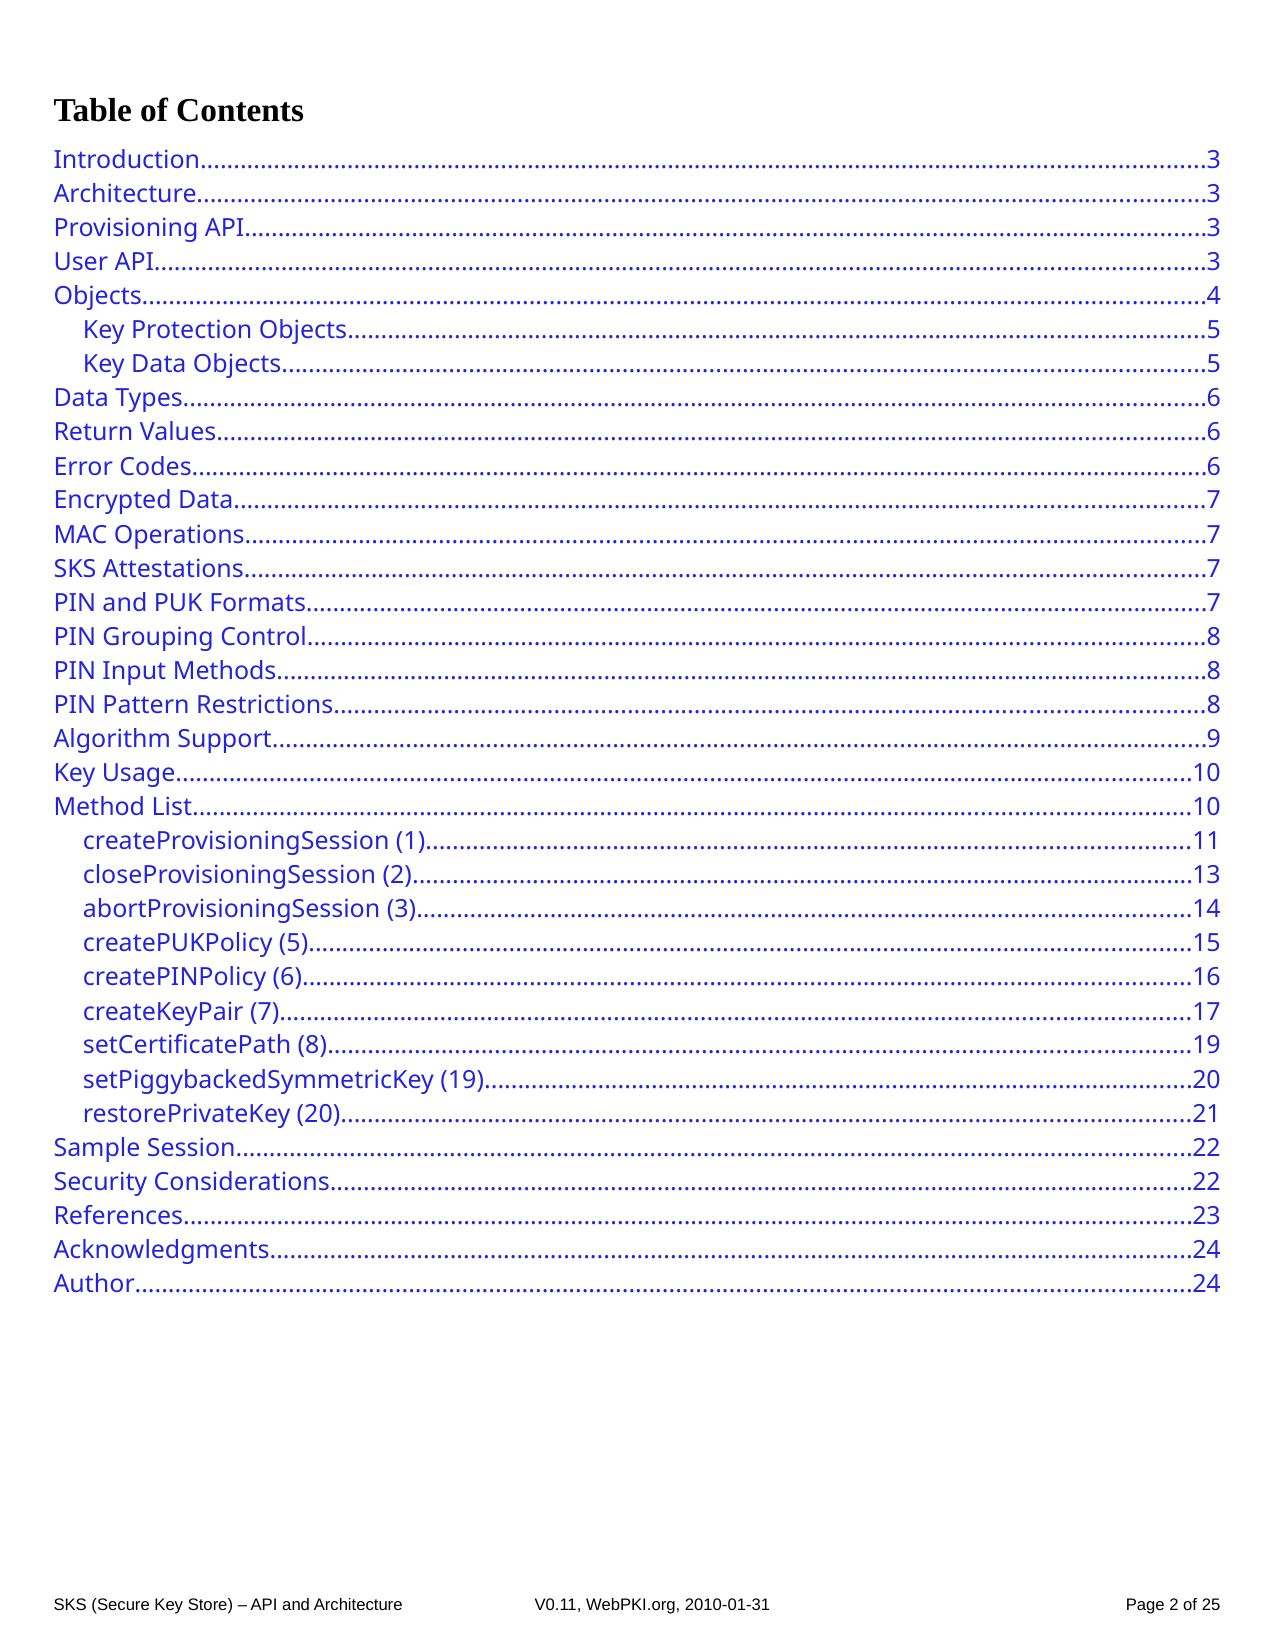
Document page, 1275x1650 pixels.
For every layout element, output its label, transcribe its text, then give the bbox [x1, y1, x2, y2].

text Architecture 3 [53, 176, 1221, 210]
text createProvisioningSession (1) 11 [83, 823, 1221, 857]
text Security Considerations 22 [53, 1163, 1221, 1197]
text abortProvisioningSession (3) 14 [83, 891, 1221, 925]
text createPUKPolicy (5) 15 [83, 925, 1221, 959]
text PIN Pattern Restrictions 8 [53, 687, 1221, 721]
text Data Types 6 [53, 380, 1221, 414]
text Objects 4 [53, 278, 1221, 312]
text Key Protection Objects 5 [83, 312, 1221, 346]
text Error Codes 6 [53, 448, 1221, 482]
text Introduction 3 [53, 142, 1221, 176]
text PIN Grouping Control 8 [53, 618, 1221, 652]
text Provisioning API 3 [53, 210, 1221, 244]
text Sample Session 22 [53, 1129, 1221, 1163]
text createKeyPair (7) 17 [83, 993, 1221, 1027]
text Return Values 6 [53, 414, 1221, 448]
text Author 24 [53, 1266, 1221, 1300]
text MAC Operations 7 [53, 516, 1221, 550]
text References 23 [53, 1197, 1221, 1232]
text restorePrivateKey (20) 21 [83, 1095, 1221, 1129]
text setCertificatePath (8) 19 [83, 1027, 1221, 1061]
text Acknowledgments 24 [53, 1232, 1221, 1266]
text User API 3 [53, 244, 1221, 278]
text Encrypted Data 7 [53, 482, 1221, 516]
text SKS Attestations 7 [53, 550, 1221, 584]
text closeProvisioningSession (2) 13 [83, 857, 1221, 891]
text PIN and PUK Formats 7 [53, 584, 1221, 618]
text Key Usage 10 [53, 755, 1221, 789]
text createPINPolicy (6) 16 [83, 959, 1221, 993]
text setPiggybackedSymmetricKey (19) 20 [83, 1061, 1221, 1095]
text PIN Input Methods 8 [53, 652, 1221, 687]
text Key Data Objects 5 [83, 346, 1221, 380]
text Algorithm Support 9 [53, 721, 1221, 755]
subtitle Table of Contents [53, 91, 1221, 129]
text Method List 10 [53, 789, 1221, 823]
